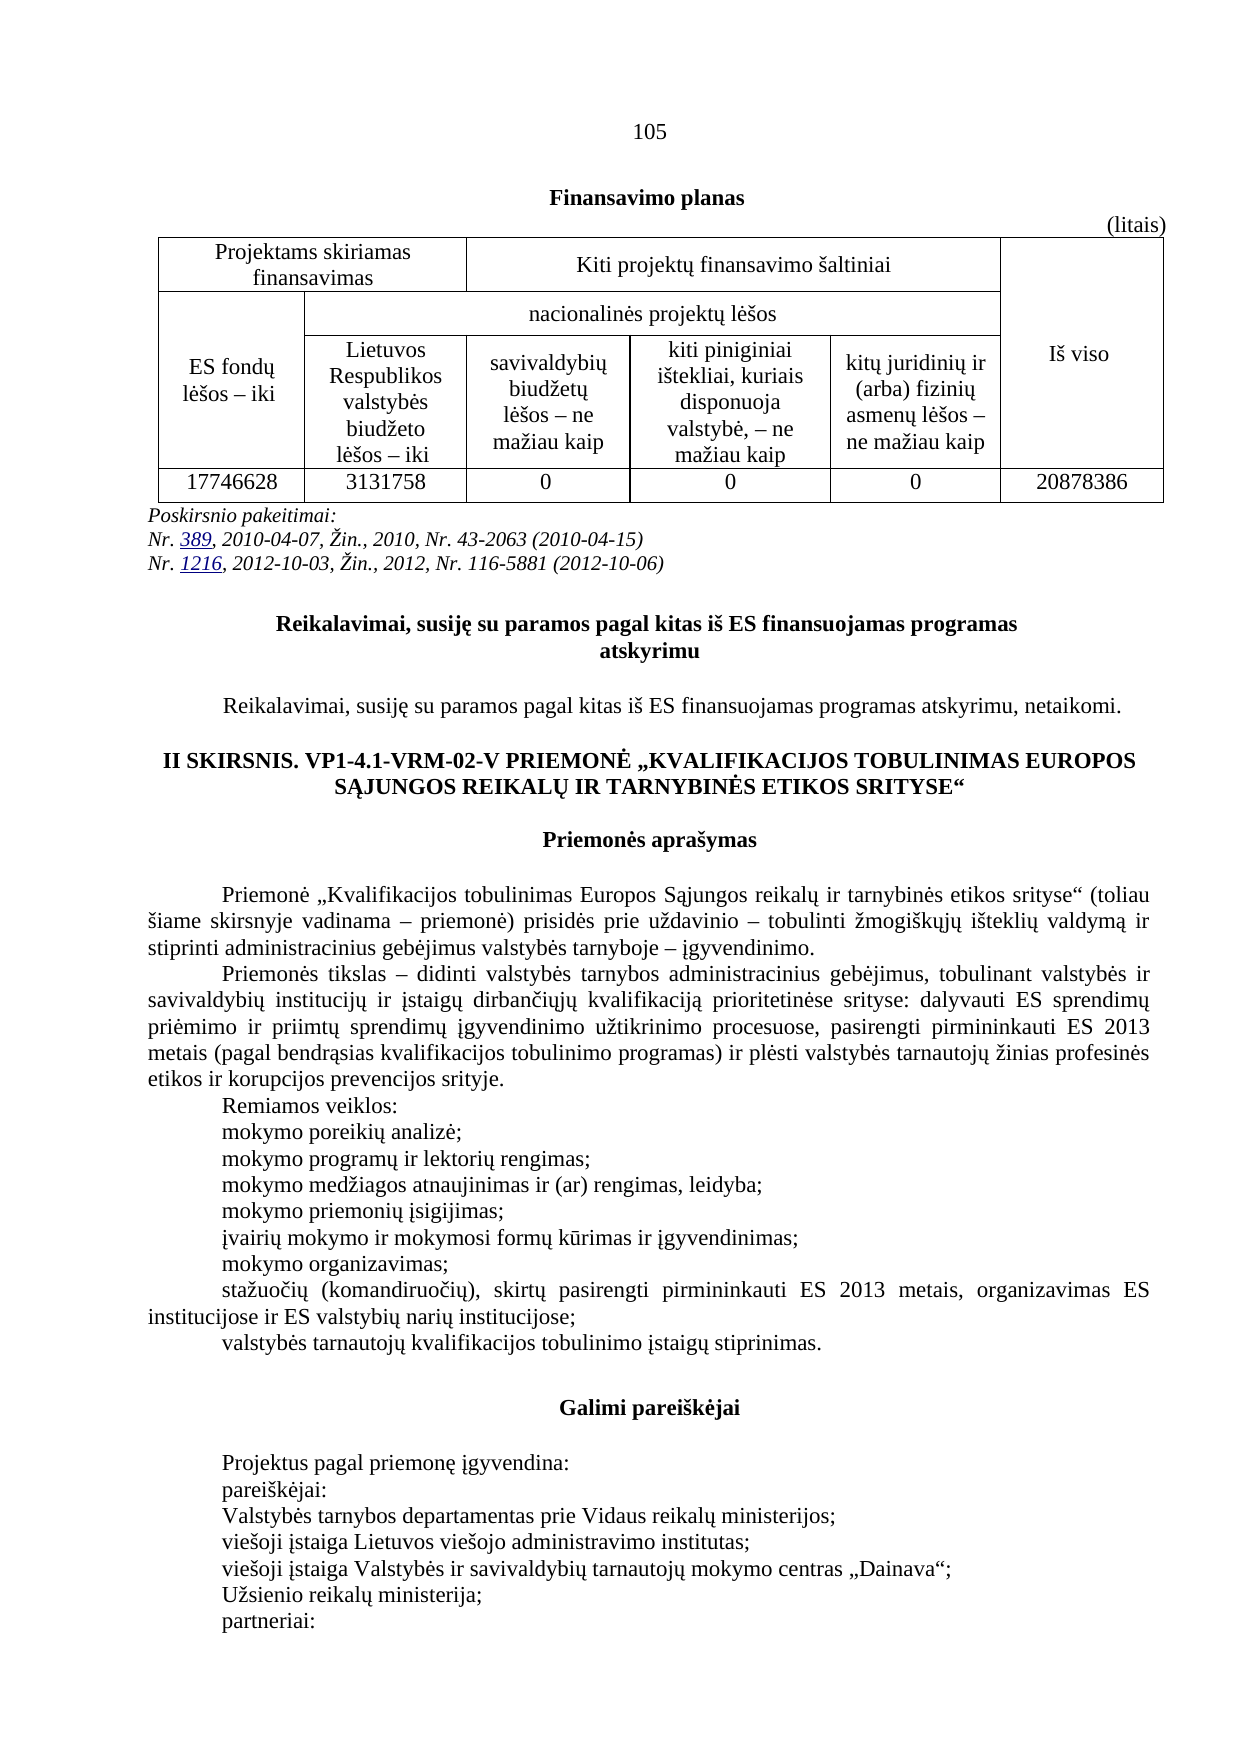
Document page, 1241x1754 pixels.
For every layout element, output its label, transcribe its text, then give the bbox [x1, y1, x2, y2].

table_header Iš viso [1001, 238, 1163, 467]
text Projektus pagal priemonę įgyvendina: [148, 1449, 1152, 1476]
text Reikalavimai, susiję su paramos pagal kitas iš ES finansuojamas programas atskyrimu [148, 610, 1152, 663]
text mokymo programų ir lektorių rengimas; [148, 1144, 1152, 1171]
text Poskirsnio pakeitimai: [148, 503, 1152, 527]
table_cell Lietuvos Respublikos valstybės biudžeto lėšos – iki [305, 336, 466, 467]
table_cell kitų juridinių ir (arba) fizinių asmenų lėšos – ne mažiau kaip [831, 336, 1000, 467]
text viešoji įstaiga Valstybės ir savivaldybių tarnautojų mokymo centras „Dainava“; [148, 1555, 1152, 1581]
text partneriai: [148, 1607, 1152, 1634]
text mokymo poreikių analizė; [148, 1118, 1152, 1144]
table_cell 0 [831, 469, 1000, 502]
text mokymo medžiagos atnaujinimas ir (ar) rengimas, leidyba; [148, 1171, 1152, 1197]
table_cell 17746628 [159, 469, 304, 502]
text Valstybės tarnybos departamentas prie Vidaus reikalų ministerijos; [148, 1502, 1152, 1528]
table_header Projektams skiriamas finansavimas [159, 238, 466, 291]
text II SKIRSNIS. VP1-4.1-VRM-02-V PRIEMONĖ „KVALIFIKACIJOS TOBULINIMAS EUROPOS SĄJUNGOS REIKALŲ IR TARNYBINĖS ETIKOS SRITYSE“ [148, 747, 1152, 799]
text pareiškėjai: [148, 1476, 1152, 1502]
text stažuočių (komandiruočių), skirtų pasirengti pirmininkauti ES 2013 metais, organizavimas ES institucijose ir ES valstybių narių institucijose; [148, 1276, 1152, 1329]
text mokymo priemonių įsigijimas; [148, 1197, 1152, 1224]
text Finansavimo planas [148, 184, 1152, 211]
table_cell nacionalinės projektų lėšos [305, 292, 1000, 334]
table_cell 0 [631, 469, 830, 502]
text Priemonė „Kvalifikacijos tobulinimas Europos Sąjungos reikalų ir tarnybinės etikos srityse“ (toliau šiame skirsnyje vadinama – priemonė) prisidės prie uždavinio – tobulinti žmogiškųjų išteklių valdymą ir stiprinti administracinius gebėjimus valstybės tarnyboje – įgyvendinimo. [148, 881, 1152, 960]
text Nr. 1216, 2012-10-03, Žin., 2012, Nr. 116-5881 (2012-10-06) [148, 551, 1152, 575]
text Remiamos veiklos: [148, 1092, 1152, 1118]
text valstybės tarnautojų kvalifikacijos tobulinimo įstaigų stiprinimas. [148, 1329, 1152, 1355]
text įvairių mokymo ir mokymosi formų kūrimas ir įgyvendinimas; [148, 1224, 1152, 1250]
table_cell savivaldybių biudžetų lėšos – ne mažiau kaip [467, 336, 629, 467]
text Priemonės tikslas – didinti valstybės tarnybos administracinius gebėjimus, tobulinant valstybės ir savivaldybių institucijų ir įstaigų dirbančiųjų kvalifikaciją prioritetinėse srityse: dalyvauti ES sprendimų priėmimo ir priimtų sprendimų įgyvendinimo užtikrinimo procesuose, pasirengti pirmininkauti ES 2013 metais (pagal bendrąsias kvalifikacijos tobulinimo programas) ir plėsti valstybės tarnautojų žinias profesinės etikos ir korupcijos prevencijos srityje. [148, 960, 1152, 1092]
text mokymo organizavimas; [148, 1250, 1152, 1276]
text Reikalavimai, susiję su paramos pagal kitas iš ES finansuojamas programas atskyrimu, netaikomi. [148, 692, 1152, 718]
text (litais) [148, 211, 1166, 237]
table_cell kiti piniginiai ištekliai, kuriais disponuoja valstybė, – ne mažiau kaip [631, 336, 830, 467]
table_cell 0 [467, 469, 629, 502]
table_header Kiti projektų finansavimo šaltiniai [467, 238, 1000, 291]
text Nr. 389, 2010-04-07, Žin., 2010, Nr. 43-2063 (2010-04-15) [148, 527, 1152, 551]
text Galimi pareiškėjai [148, 1394, 1152, 1421]
text viešoji įstaiga Lietuvos viešojo administravimo institutas; [148, 1528, 1152, 1555]
text Priemonės aprašymas [148, 826, 1152, 852]
table_cell 3131758 [305, 469, 466, 502]
text Užsienio reikalų ministerija; [148, 1581, 1152, 1607]
table_cell ES fondų lėšos – iki [159, 292, 304, 467]
table_cell 20878386 [1001, 469, 1163, 502]
